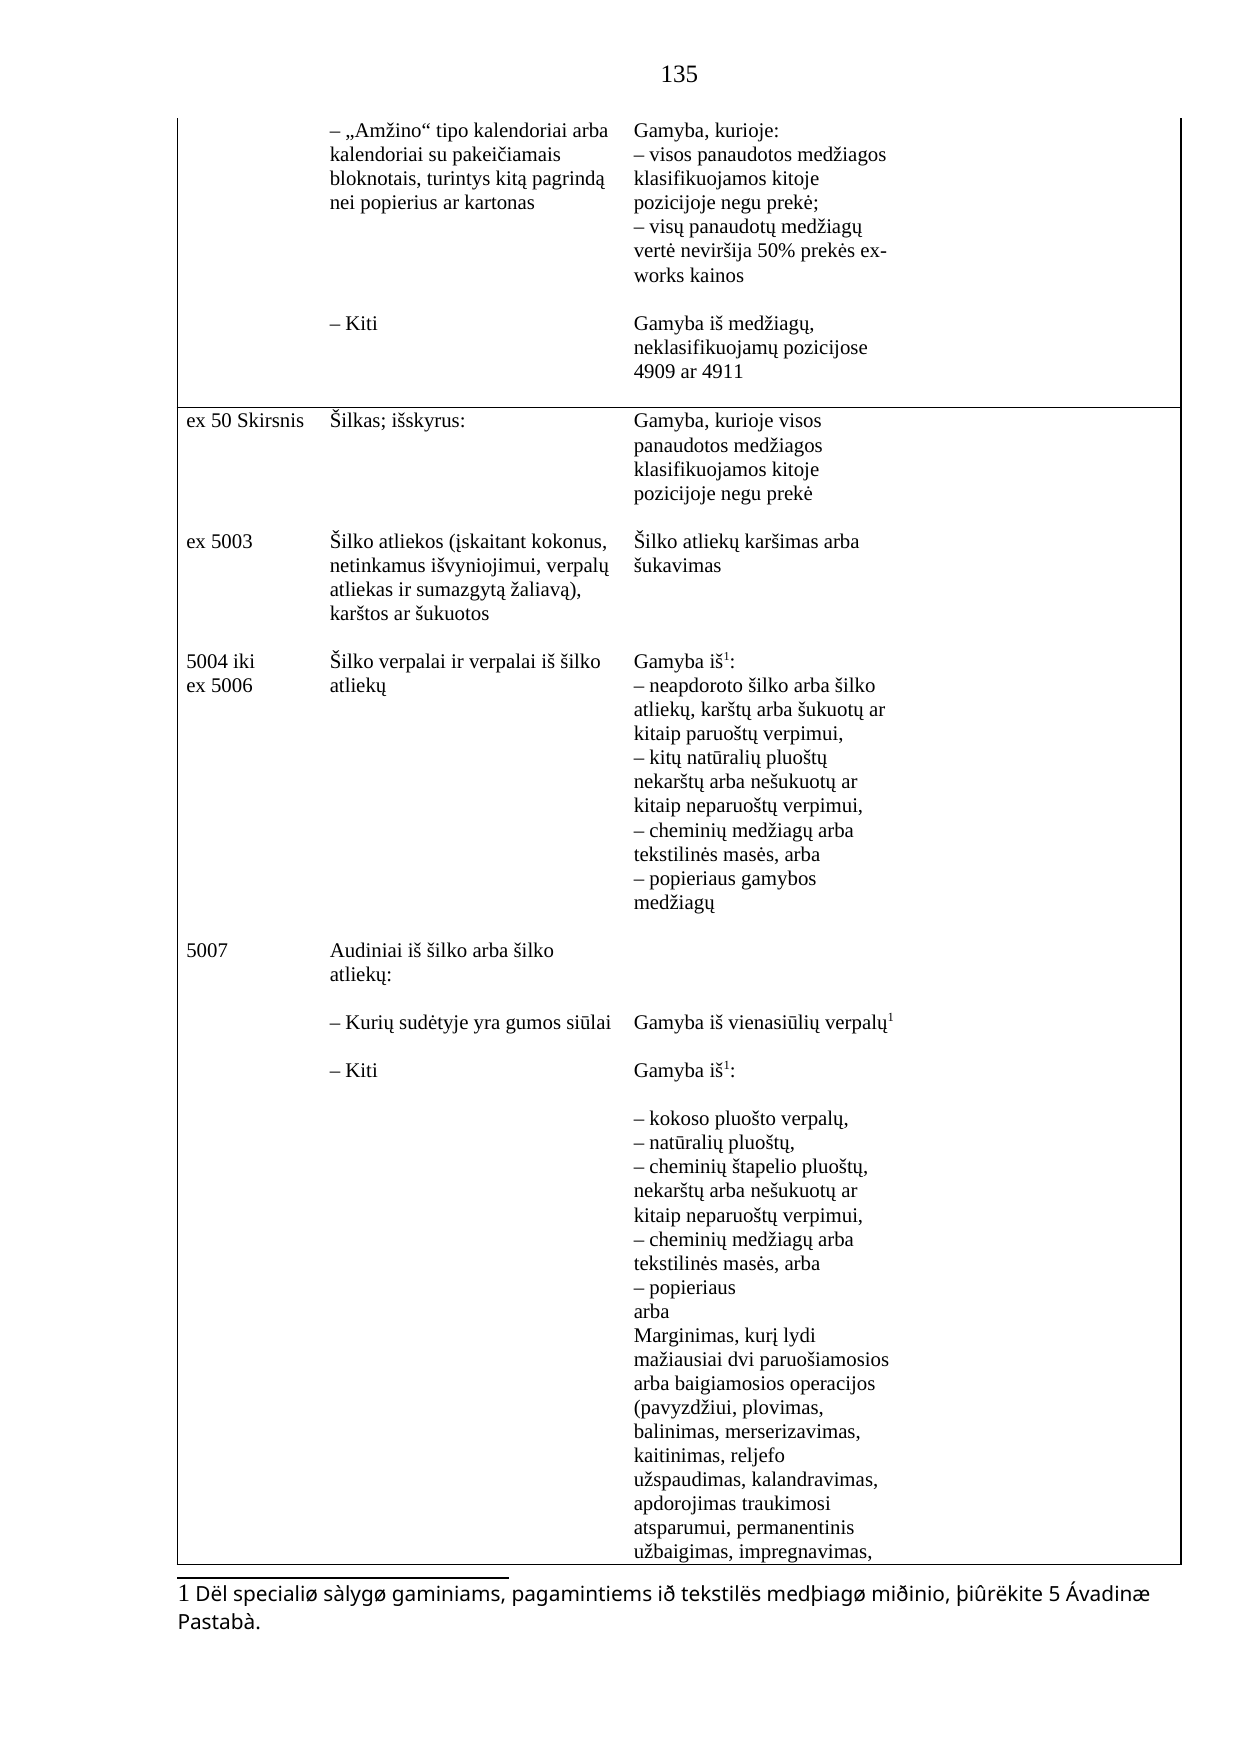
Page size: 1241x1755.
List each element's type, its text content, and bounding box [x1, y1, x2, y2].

table_cell ex 5003 [178, 529, 321, 649]
table_cell 5004 iki ex 5006 [178, 649, 321, 938]
table_cell [906, 649, 1180, 938]
table_cell [178, 1010, 321, 1058]
table_cell – kokoso pluošto verpalų, – natūralių pluoštų, – cheminių štapelio pluoštų, nekarštų arba nešukuotų ar kitaip neparuoštų verpimui, – cheminių medžiagų arba tekstilinės masės, arba – popieriaus [625, 1106, 906, 1299]
table_cell 5007 [178, 938, 321, 1010]
table_cell Gamyba iš1: [625, 1058, 906, 1106]
table_cell [906, 118, 1180, 311]
table_cell [906, 408, 1180, 529]
table_cell [906, 1299, 1180, 1563]
table_cell [178, 311, 321, 407]
table_cell Gamyba iš vienasiūlių verpalų1 [625, 1010, 906, 1058]
table_cell [906, 311, 1180, 407]
table_cell Gamyba iš medžiagų, neklasifikuojamų pozicijose 4909 ar 4911 [625, 311, 906, 407]
table_cell – Kiti [321, 1058, 625, 1106]
table_cell Šilkas; išskyrus: [321, 408, 625, 529]
table_cell – „Amžino“ tipo kalendoriai arba kalendoriai su pakeičiamais bloknotais, turintys kitą pagrindą nei popierius ar kartonas [321, 118, 625, 311]
table_cell [625, 938, 906, 1010]
table_cell [178, 1058, 321, 1106]
table_cell [321, 1106, 625, 1299]
table_cell Audiniai iš šilko arba šilko atliekų: [321, 938, 625, 1010]
table_cell [178, 1299, 321, 1563]
table_cell – Kiti [321, 311, 625, 407]
table_cell [178, 118, 321, 311]
table_cell Šilko atliekos (įskaitant kokonus, netinkamus išvyniojimui, verpalų atliekas ir sumazgytą žaliavą), karštos ar šukuotos [321, 529, 625, 649]
table_cell arba Marginimas, kurį lydi mažiausiai dvi paruošiamosios arba baigiamosios operacijos (pavyzdžiui, plovimas, balinimas, merserizavimas, kaitinimas, reljefo užspaudimas, kalandravimas, apdorojimas traukimosi atsparumui, permanentinis užbaigimas, impregnavimas, [625, 1299, 906, 1563]
table_cell Šilko atliekų karšimas arba šukavimas [625, 529, 906, 649]
table_cell Gamyba iš: – neapdoroto šilko arba šilko atliekų, karštų arba šukuotų ar kitaip paruoštų verpimui, – kitų natūralių pluoštų nekarštų arba nešukuotų ar kitaip neparuoštų verpimui, – cheminių medžiagų arba tekstilinės masės, arba – popieriaus gamybos medžiagų [625, 649, 906, 938]
table_cell [178, 1106, 321, 1299]
table_cell [906, 1106, 1180, 1299]
table_cell Šilko verpalai ir verpalai iš šilko atliekų [321, 649, 625, 938]
table_cell [906, 1010, 1180, 1058]
table_cell ex 50 Skirsnis [178, 408, 321, 529]
table_cell [321, 1299, 625, 1563]
table_cell [906, 1058, 1180, 1106]
table_cell [906, 938, 1180, 1010]
table_cell – Kurių sudėtyje yra gumos siūlai [321, 1010, 625, 1058]
table_cell Gamyba, kurioje: – visos panaudotos medžiagos klasifikuojamos kitoje pozicijoje negu prekė; – visų panaudotų medžiagų vertė neviršija 50% prekės ex-works kainos [625, 118, 906, 311]
table_cell [906, 529, 1180, 649]
table_cell Gamyba, kurioje visos panaudotos medžiagos klasifikuojamos kitoje pozicijoje negu prekė [625, 408, 906, 529]
